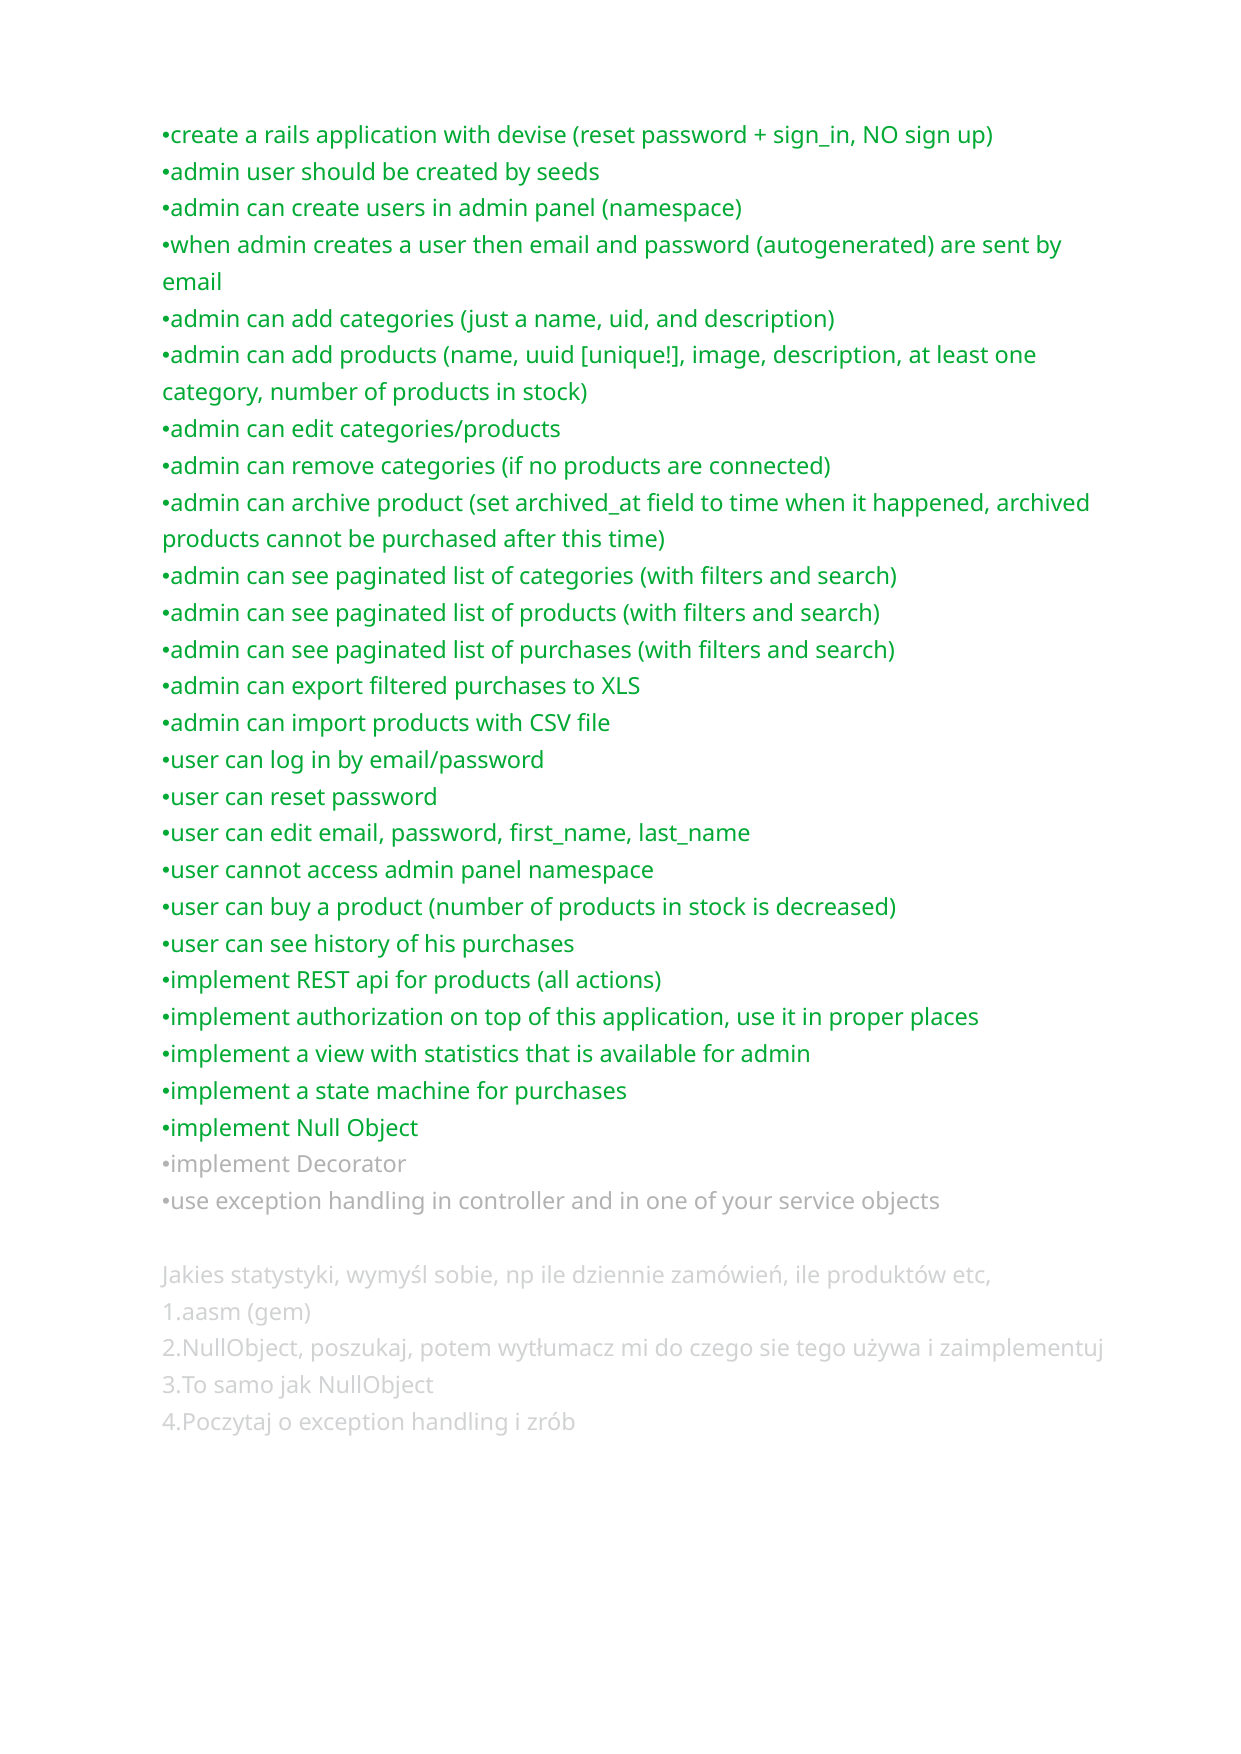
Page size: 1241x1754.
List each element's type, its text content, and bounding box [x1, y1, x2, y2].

list implement a view with statistics that is available for admin [162, 1037, 1122, 1069]
list user can reset password [162, 780, 1122, 812]
list admin can see paginated list of products (with filters and search) [162, 596, 1122, 628]
list create a rails application with devise (reset password + sign_in, NO sign up) [162, 118, 1122, 150]
list To samo jak NullObject [162, 1368, 1122, 1400]
list use exception handling in controller and in one of your service objects [162, 1184, 1122, 1216]
list user can buy a product (number of products in stock is decreased) [162, 890, 1122, 922]
list when admin creates a user then email and password (autogenerated) are sent by email [162, 228, 1122, 297]
list admin can create users in admin panel (namespace) [162, 192, 1122, 224]
list implement Null Object [162, 1111, 1122, 1143]
list user can edit email, password, first_name, last_name [162, 817, 1122, 849]
list admin can see paginated list of categories (with filters and search) [162, 559, 1122, 591]
list implement authorization on top of this application, use it in proper places [162, 1001, 1122, 1033]
list aasm (gem) [162, 1295, 1122, 1327]
list implement a state machine for purchases [162, 1074, 1122, 1106]
list implement REST api for products (all actions) [162, 964, 1122, 996]
list admin can edit categories/products [162, 412, 1122, 444]
list admin can add categories (just a name, uid, and description) [162, 302, 1122, 334]
list admin can add products (name, uuid [unique!], image, description, at least one category, number of products in stock) [162, 339, 1122, 407]
list user cannot access admin panel namespace [162, 853, 1122, 886]
list admin user should be created by seeds [162, 155, 1122, 187]
list admin can see paginated list of purchases (with filters and search) [162, 633, 1122, 665]
list admin can import products with CSV file [162, 706, 1122, 738]
list admin can remove categories (if no products are connected) [162, 449, 1122, 481]
list user can see history of his purchases [162, 927, 1122, 959]
text Jakies statystyki, wymyśl sobie, np ile dziennie zamówień, ile produktów etc, [162, 1258, 1122, 1290]
list NullObject, poszukaj, potem wytłumacz mi do czego sie tego używa i zaimplementuj [162, 1332, 1122, 1363]
list user can log in by email/password [162, 743, 1122, 775]
list implement Decorator [162, 1148, 1122, 1180]
list admin can export filtered purchases to XLS [162, 670, 1122, 702]
list admin can archive product (set archived_at field to time when it happened, archived products cannot be purchased after this time) [162, 486, 1122, 554]
list Poczytaj o exception handling i zrób [162, 1405, 1122, 1437]
